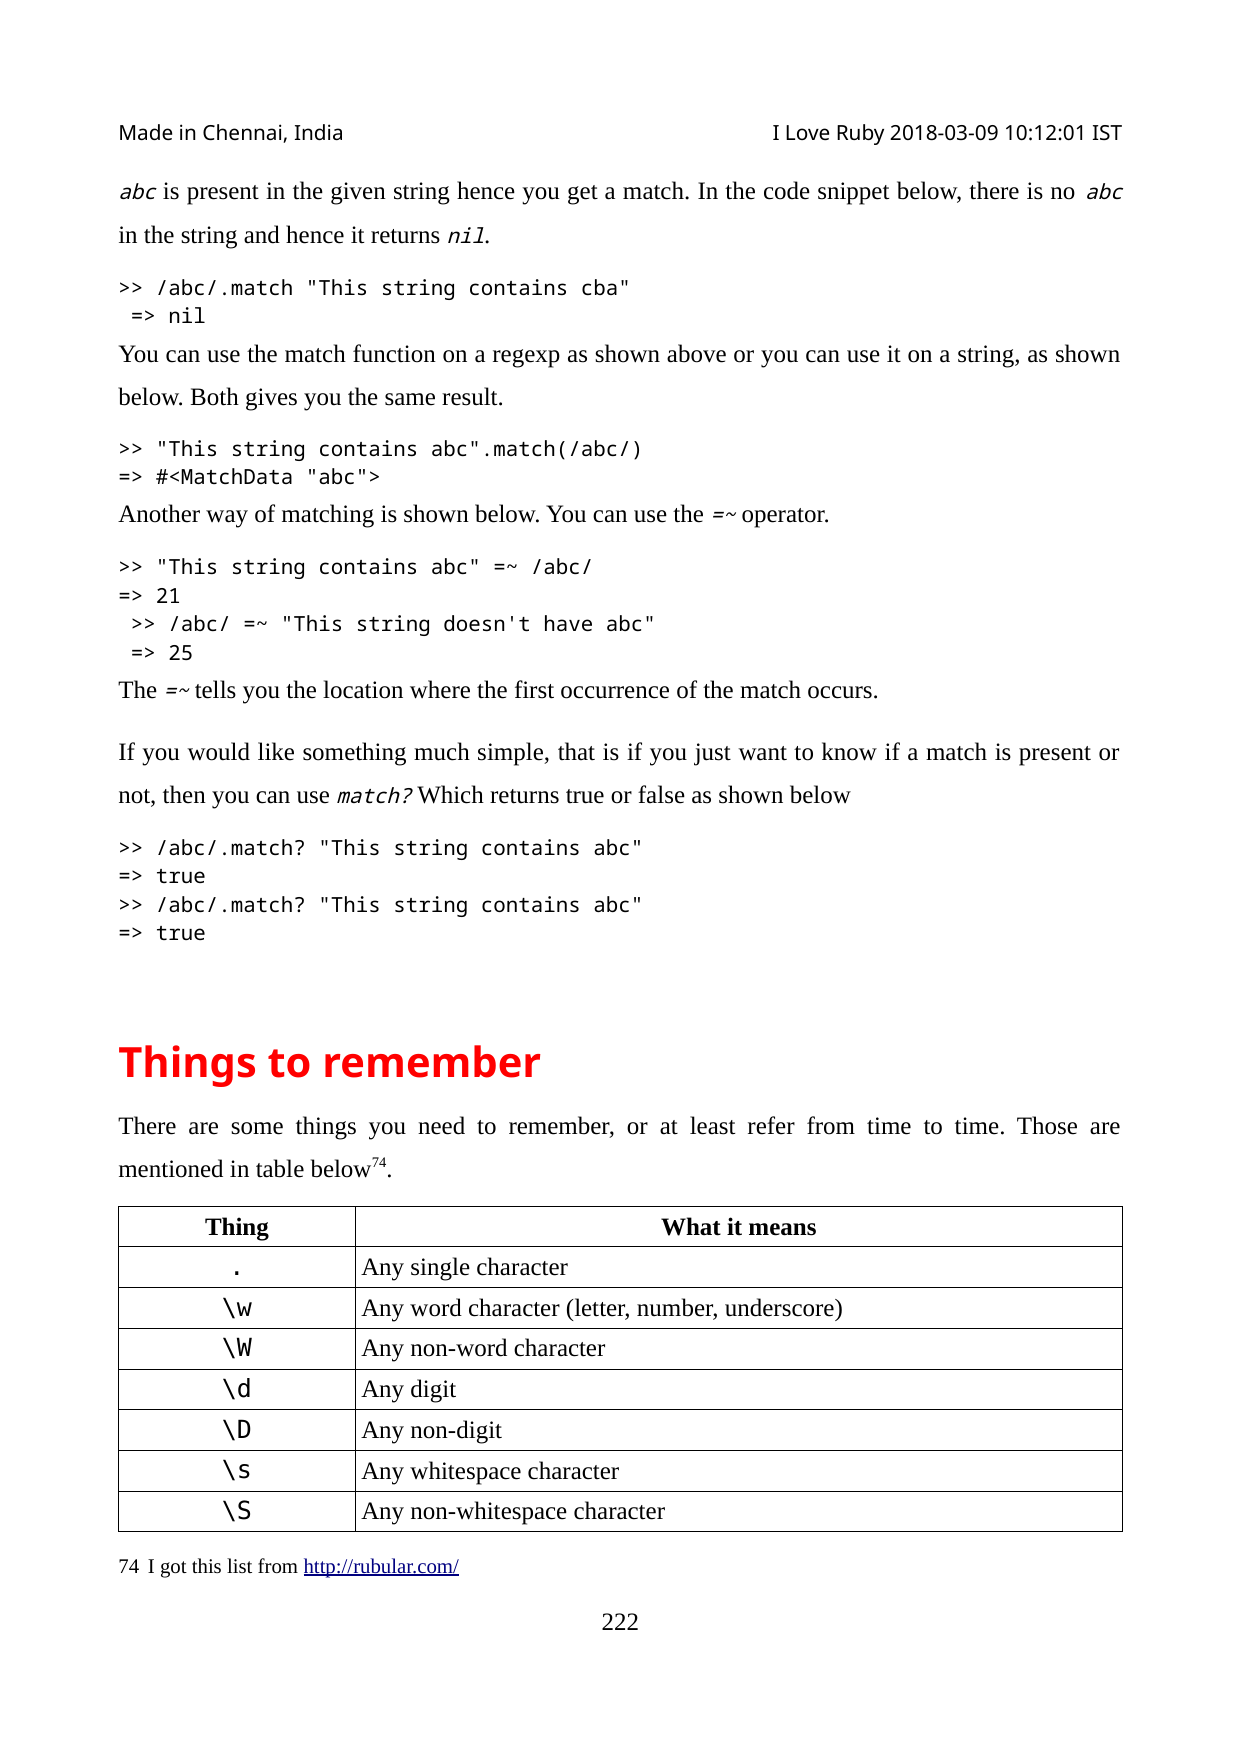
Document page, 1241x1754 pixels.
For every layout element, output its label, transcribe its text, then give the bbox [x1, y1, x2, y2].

text >> /abc/.match? "This string contains abc" [118, 890, 1122, 918]
table_cell Any single character [356, 1247, 1122, 1287]
text Another way of matching is shown below. You can use the =~ operator. [118, 499, 1122, 529]
text You can use the match function on a regexp as shown above or you can use it on a string, as shown below. Both gives you the same result. [118, 339, 1122, 411]
subtitle Things to remember [118, 1033, 1122, 1089]
table_cell Any non-whitespace character [356, 1492, 1122, 1531]
text >> "This string contains abc" =~ /abc/ [118, 552, 1122, 581]
table_cell Any digit [356, 1370, 1122, 1409]
text => 21 [118, 581, 1122, 609]
table_header Thing [119, 1207, 355, 1246]
text >> /abc/.match "This string contains cba" [118, 273, 1122, 301]
table_header What it means [356, 1207, 1122, 1246]
table_cell \s [119, 1451, 355, 1491]
text I got this list from http://rubular.com/ [118, 1553, 1122, 1578]
text >> "This string contains abc".match(/abc/) [118, 434, 1122, 462]
text >> /abc/ =~ "This string doesn't have abc" [118, 609, 1122, 638]
text => 25 [118, 638, 1122, 666]
table_cell Any whitespace character [356, 1451, 1122, 1491]
text => nil [118, 301, 1122, 330]
table_cell \d [119, 1370, 355, 1409]
text abc is present in the given string hence you get a match. In the code snippet below, there is no abc in the string and hence it returns nil. [118, 176, 1122, 249]
text There are some things you need to remember, or at least refer from time to time. Those are mentioned in table below. [118, 1111, 1122, 1183]
table_cell \S [119, 1492, 355, 1531]
table_cell \D [119, 1410, 355, 1450]
text If you would like something much simple, that is if you just want to know if a match is present or not, then you can use match? Which returns true or false as shown below [118, 737, 1122, 809]
table_cell . [119, 1247, 355, 1287]
text >> /abc/.match? "This string contains abc" [118, 833, 1122, 862]
table_cell \W [119, 1329, 355, 1368]
table_cell Any non-word character [356, 1329, 1122, 1368]
text => #<MatchData "abc"> [118, 462, 1122, 491]
text The =~ tells you the location where the first occurrence of the match occurs. [118, 675, 1122, 704]
table_cell Any word character (letter, number, underscore) [356, 1288, 1122, 1328]
table_cell \w [119, 1288, 355, 1328]
text => true [118, 918, 1122, 947]
text => true [118, 862, 1122, 890]
table_cell Any non-digit [356, 1410, 1122, 1450]
